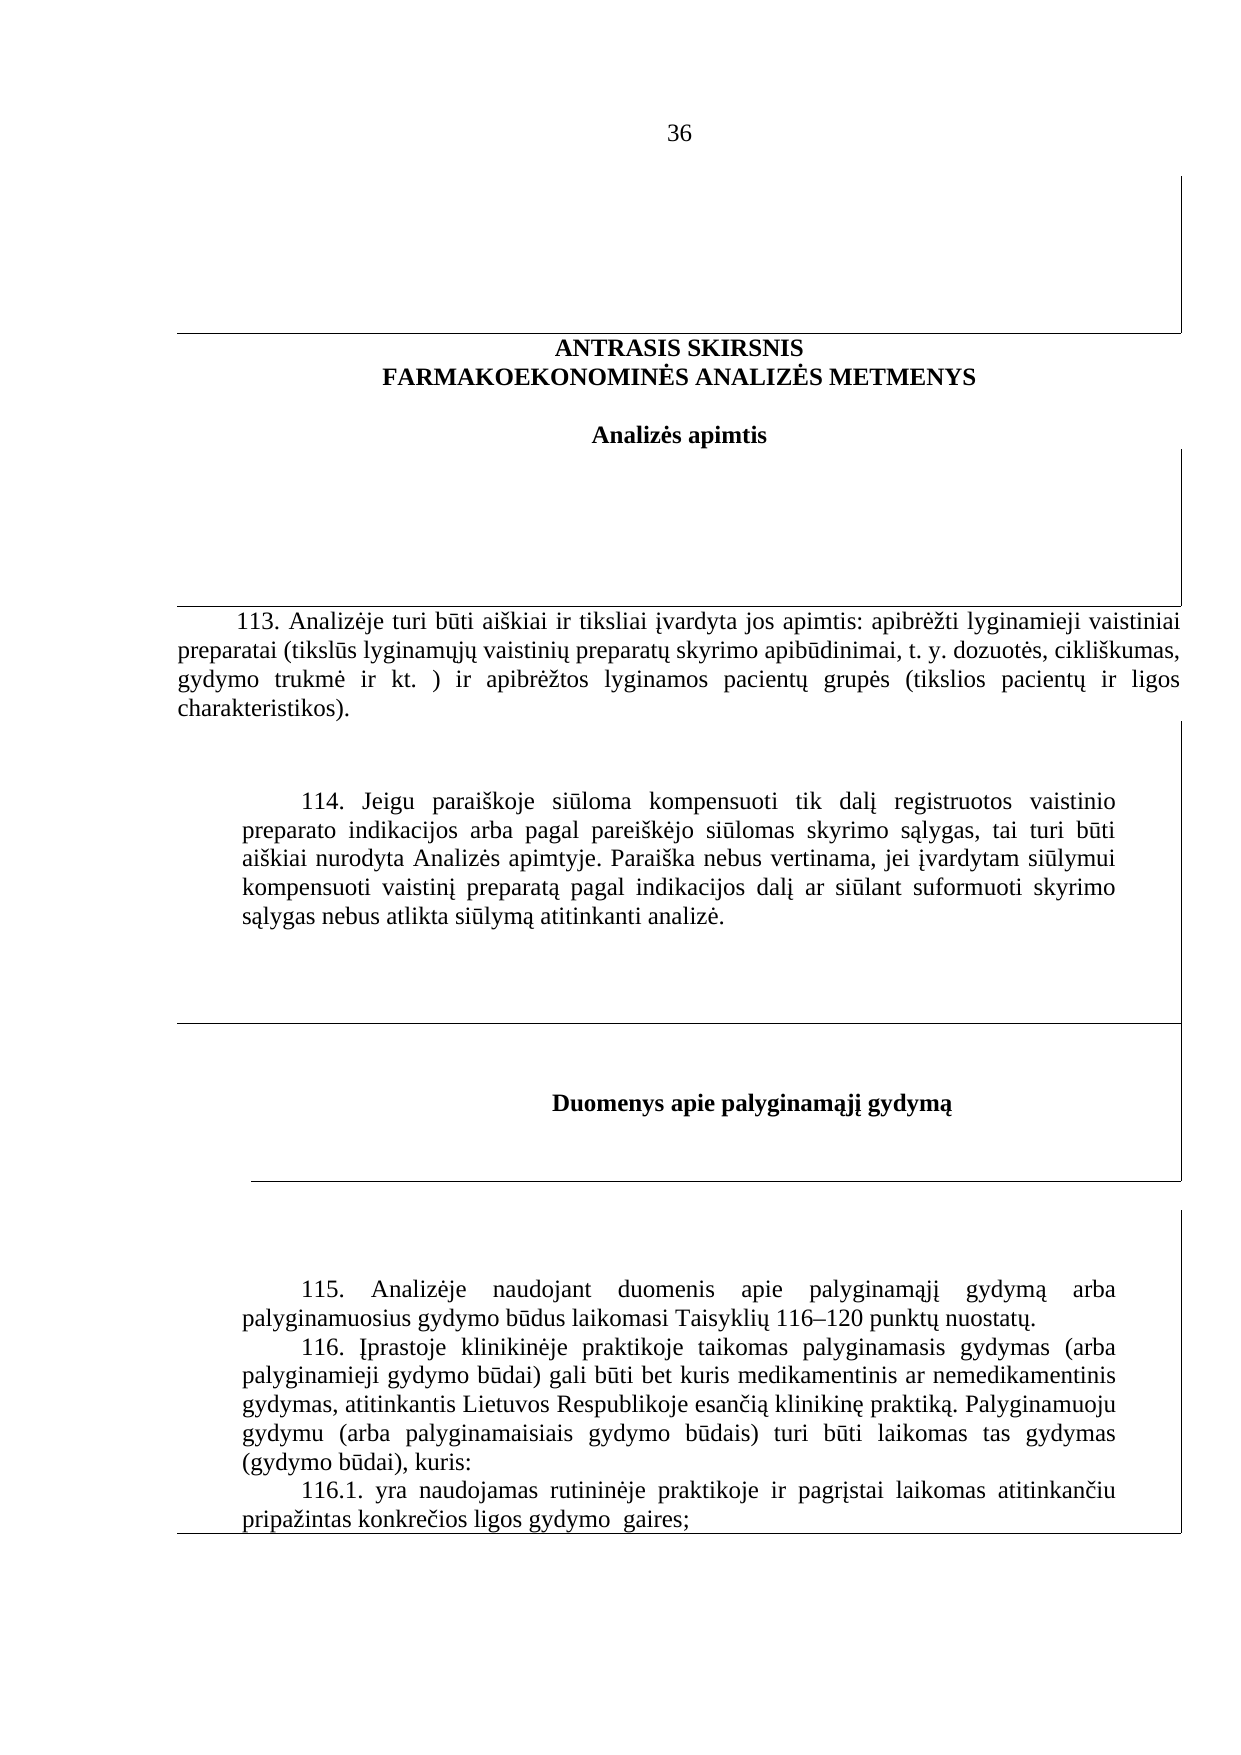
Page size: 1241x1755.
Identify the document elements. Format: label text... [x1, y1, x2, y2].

text 113. Analizėje turi būti aiškiai ir tiksliai įvardyta jos apimtis: apibrėžti lyginamieji vaistiniai preparatai (tikslūs lyginamųjų vaistinių preparatų skyrimo apibūdinimai, t. y. dozuotės, cikliškumas, gydymo trukmė ir kt. ) ir apibrėžtos lyginamos pacientų grupės (tikslios pacientų ir ligos charakteristikos). [177, 606, 1181, 721]
text 116.1. yra naudojamas rutininėje praktikoje ir pagrįstai laikomas atitinkančiu pripažintas konkrečios ligos gydymo gaires; [177, 1476, 1181, 1533]
text 114. Jeigu paraiškoje siūloma kompensuoti tik dalį registruotos vaistinio preparato indikacijos arba pagal pareiškėjo siūlomas skyrimo sąlygas, tai turi būti aiškiai nurodyta Analizės apimtyje. Paraiška nebus vertinama, jei įvardytam siūlymui kompensuoti vaistinį preparatą pagal indikacijos dalį ar siūlant suformuoti skyrimo sąlygas nebus atlikta siūlymą atitinkanti analizė. [177, 721, 1181, 930]
subtitle Duomenys apie palyginamąjį gydymą [251, 1023, 1181, 1181]
text 115. Analizėje naudojant duomenis apie palyginamąjį gydymą arba palyginamuosius gydymo būdus laikomasi Taisyklių 116–120 punktų nuostatų. [177, 1210, 1181, 1332]
text ANTRASIS SKIRSNIS [177, 333, 1181, 362]
text 116. Įprastoje klinikinėje praktikoje taikomas palyginamasis gydymas (arba palyginamieji gydymo būdai) gali būti bet kuris medikamentinis ar nemedikamentinis gydymas, atitinkantis Lietuvos Respublikoje esančią klinikinę praktiką. Palyginamuoju gydymu (arba palyginamaisiais gydymo būdais) turi būti laikomas tas gydymas (gydymo būdai), kuris: [177, 1332, 1181, 1476]
text FARMAKOEKONOMINĖS ANALIZĖS METMENYS [177, 362, 1181, 391]
text Analizės apimtis [177, 420, 1181, 448]
